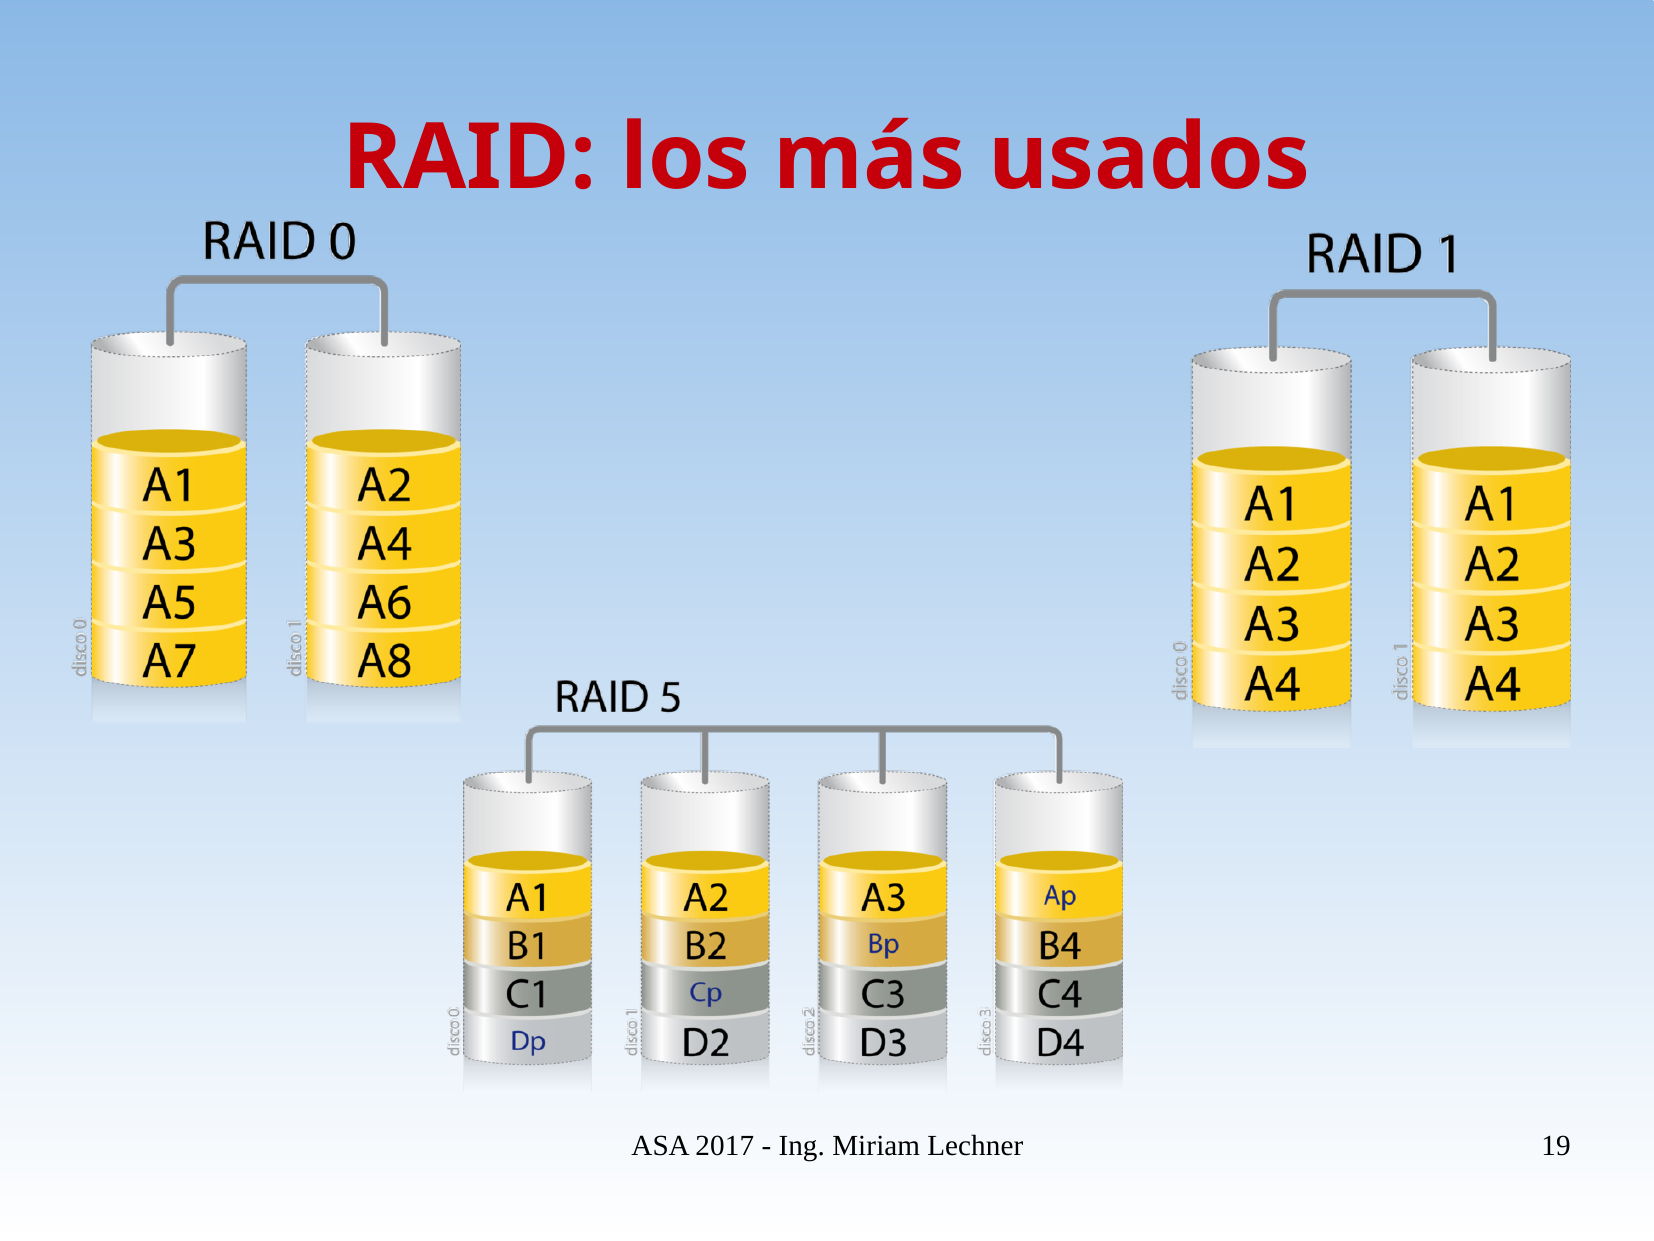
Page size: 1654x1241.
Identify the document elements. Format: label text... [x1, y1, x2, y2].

picture [1169, 224, 1571, 748]
picture [69, 212, 1123, 1094]
title RAID: los más usados [82, 49, 1571, 257]
